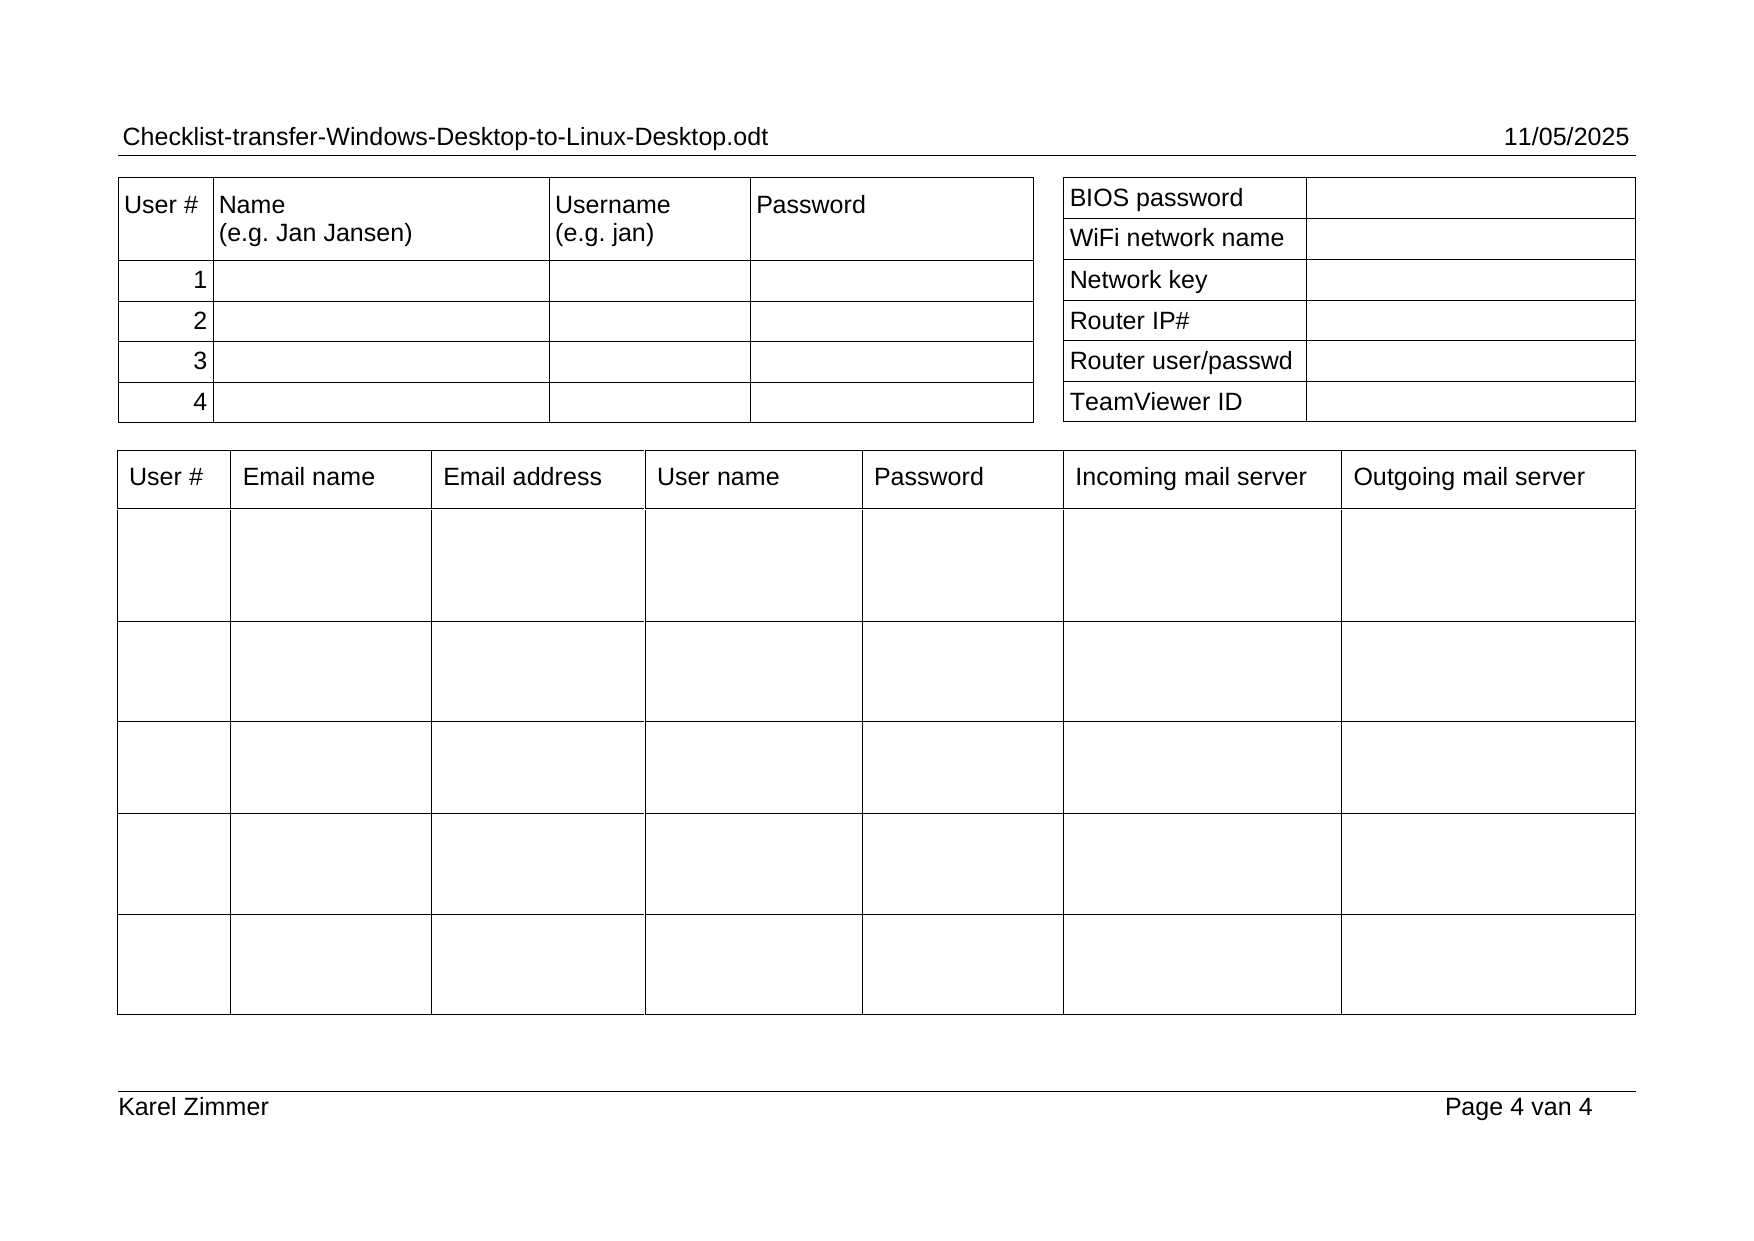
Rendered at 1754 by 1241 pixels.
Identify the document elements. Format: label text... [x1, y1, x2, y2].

table_cell [751, 302, 1033, 341]
table_cell Router user/passwd [1064, 341, 1306, 381]
table_cell [432, 814, 644, 914]
table_cell 4 [119, 383, 213, 422]
table_cell [118, 722, 230, 813]
table_cell [118, 814, 230, 914]
table_cell [118, 510, 230, 621]
table_cell [646, 510, 862, 621]
table_header Password [751, 178, 1033, 260]
table_cell [231, 622, 431, 721]
table_cell [1307, 382, 1635, 421]
table_cell [118, 622, 230, 721]
table_cell [1307, 301, 1635, 340]
table_cell [550, 261, 750, 301]
table_cell [1064, 814, 1341, 914]
table_cell [1342, 915, 1635, 1014]
table_cell [1307, 260, 1635, 300]
table_cell Router IP# [1064, 301, 1306, 340]
table_cell 3 [119, 342, 213, 382]
table_cell [1307, 341, 1635, 381]
table_cell [231, 814, 431, 914]
table_cell 2 [119, 302, 213, 341]
table_cell [1034, 341, 1063, 382]
table_cell [1064, 510, 1341, 621]
table_cell [231, 722, 431, 813]
table_cell Network key [1064, 260, 1306, 300]
table_cell TeamViewer ID [1064, 382, 1306, 421]
table_cell [863, 722, 1063, 813]
table_cell [863, 510, 1063, 621]
table_cell [550, 383, 750, 422]
table_cell [863, 622, 1063, 721]
table_cell [646, 915, 862, 1014]
table_header Email name [231, 451, 431, 508]
table_cell [646, 722, 862, 813]
table_cell [214, 261, 549, 301]
table_cell [1342, 622, 1635, 721]
table_cell WiFi network name [1064, 219, 1306, 259]
table_cell [646, 814, 862, 914]
table_header Username (e.g. jan) [550, 178, 750, 260]
table_header Name (e.g. Jan Jansen) [214, 178, 549, 260]
table_cell [550, 342, 750, 382]
table_cell [1342, 510, 1635, 621]
table_header [1034, 177, 1063, 219]
table_cell [231, 510, 431, 621]
table_cell [1342, 814, 1635, 914]
table_cell [1064, 915, 1341, 1014]
table_header Email address [432, 451, 644, 508]
table_header BIOS password [1064, 178, 1306, 218]
table_cell [1064, 722, 1341, 813]
table_cell [118, 915, 230, 1014]
table_cell [751, 261, 1033, 301]
table_header Outgoing mail server [1342, 451, 1635, 508]
table_cell [214, 383, 549, 422]
table_header User # [119, 178, 213, 260]
table_cell [550, 302, 750, 341]
table_cell [863, 915, 1063, 1014]
table_cell [1034, 219, 1063, 260]
table_cell [432, 915, 644, 1014]
table_cell [214, 302, 549, 341]
table_cell [432, 622, 644, 721]
table_cell [432, 722, 644, 813]
table_cell [751, 383, 1033, 422]
table_header User name [646, 451, 862, 508]
table_header Incoming mail server [1064, 451, 1341, 508]
table_cell [1034, 382, 1063, 422]
table_cell [863, 814, 1063, 914]
table_cell [646, 622, 862, 721]
table_header [1307, 178, 1635, 218]
table_cell [1034, 301, 1063, 341]
table_cell 1 [119, 261, 213, 301]
table_header User # [118, 451, 230, 508]
table_cell [1064, 622, 1341, 721]
table_cell [1342, 722, 1635, 813]
table_cell [214, 342, 549, 382]
table_cell [751, 342, 1033, 382]
table_cell [432, 510, 644, 621]
table_cell [1034, 260, 1063, 301]
table_cell [1307, 219, 1635, 259]
table_cell [231, 915, 431, 1014]
table_header Password [863, 451, 1063, 508]
